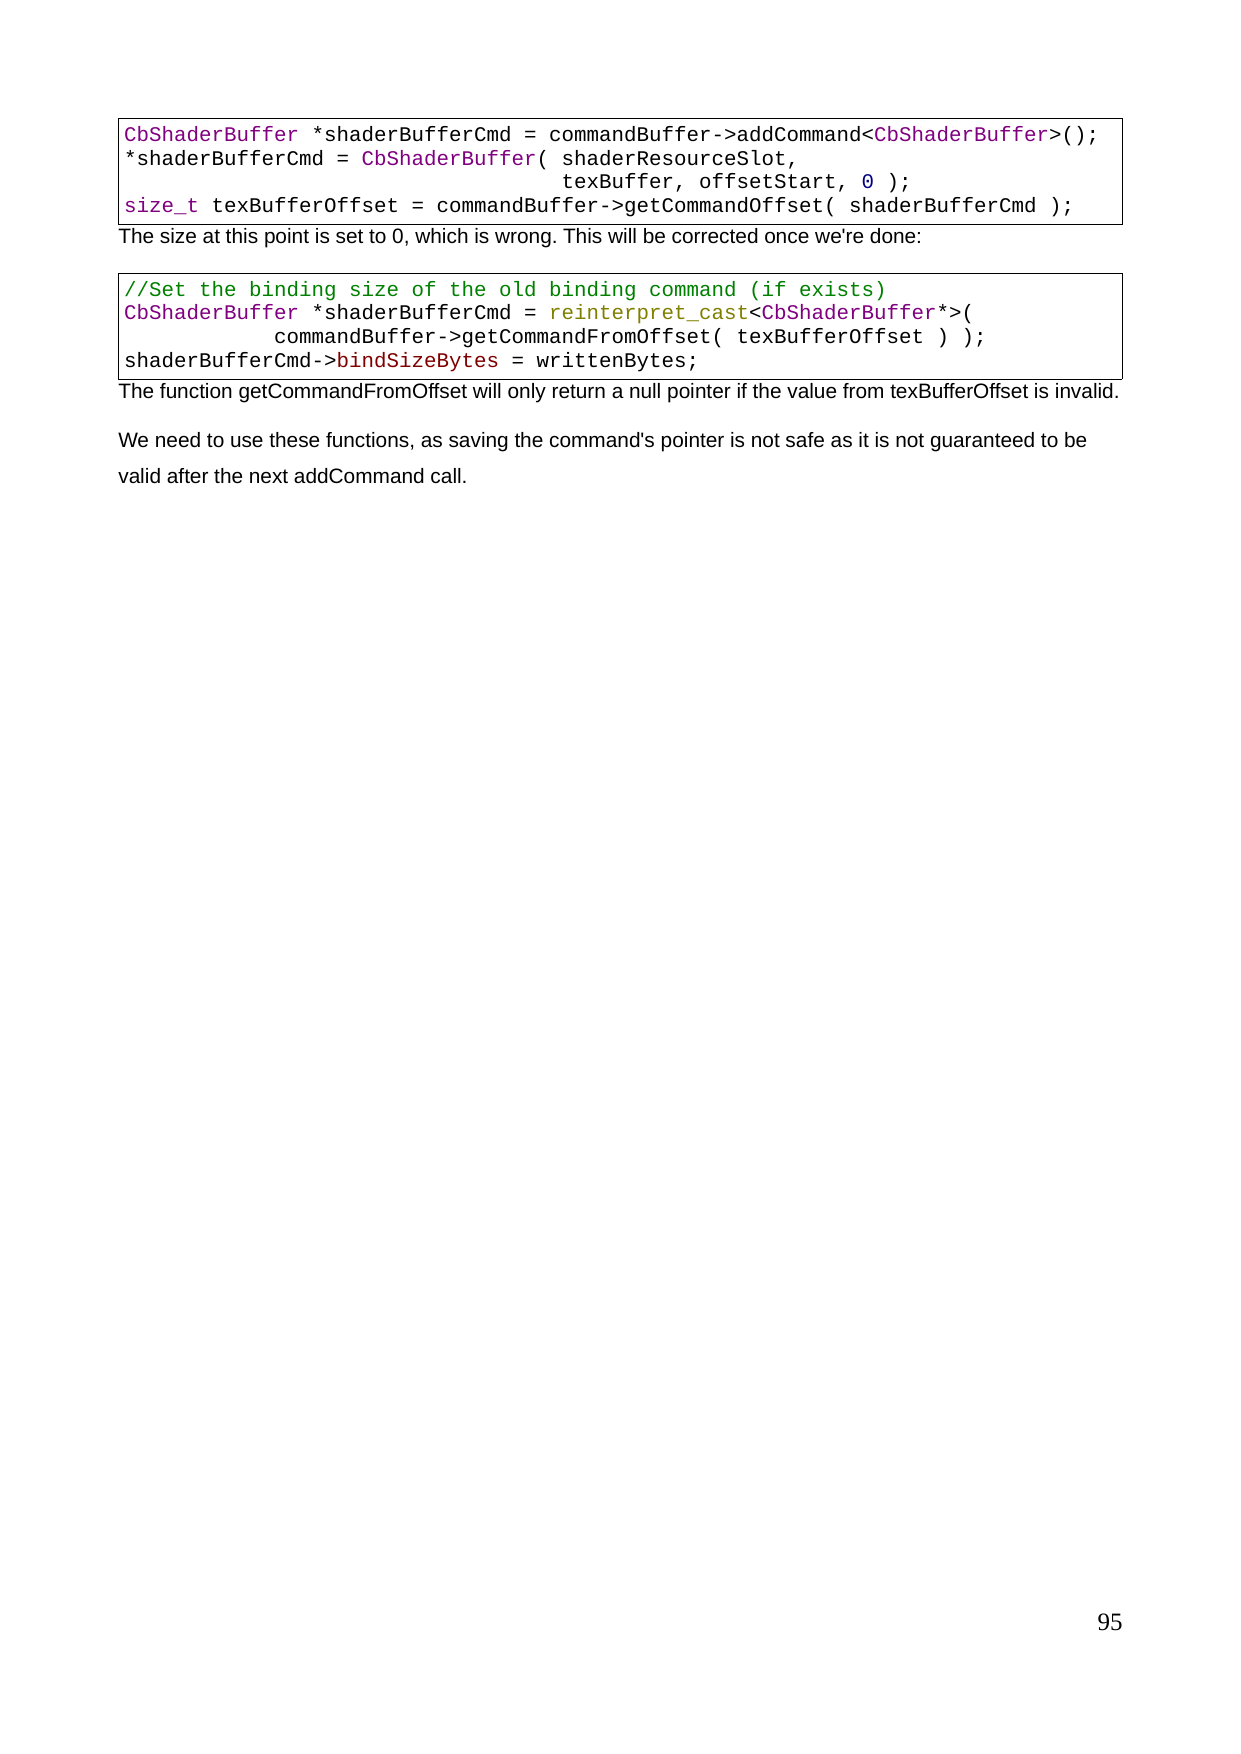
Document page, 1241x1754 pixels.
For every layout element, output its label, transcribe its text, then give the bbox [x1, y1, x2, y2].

text The function getCommandFromOffset will only return a null pointer if the value from texBufferOffset is invalid. [118, 380, 1122, 403]
table_header //Set the binding size of the old binding command (if exists) CbShaderBuffer *shaderBufferCmd = reinterpret_cast<CbShaderBuffer*>( commandBuffer->getCommandFromOffset( texBufferOffset ) ); shaderBufferCmd->bindSizeBytes = writtenBytes; [119, 274, 1122, 379]
table_header CbShaderBuffer *shaderBufferCmd = commandBuffer->addCommand<CbShaderBuffer>(); *shaderBufferCmd = CbShaderBuffer( shaderResourceSlot, texBuffer, offsetStart, 0 ); size_t texBufferOffset = commandBuffer->getCommandOffset( shaderBufferCmd ); [119, 119, 1122, 224]
text We need to use these functions, as saving the command's pointer is not safe as it is not guaranteed to be valid after the next addCommand call. [118, 427, 1122, 487]
text The size at this point is set to 0, which is wrong. This will be corrected once we're done: [118, 225, 1122, 248]
